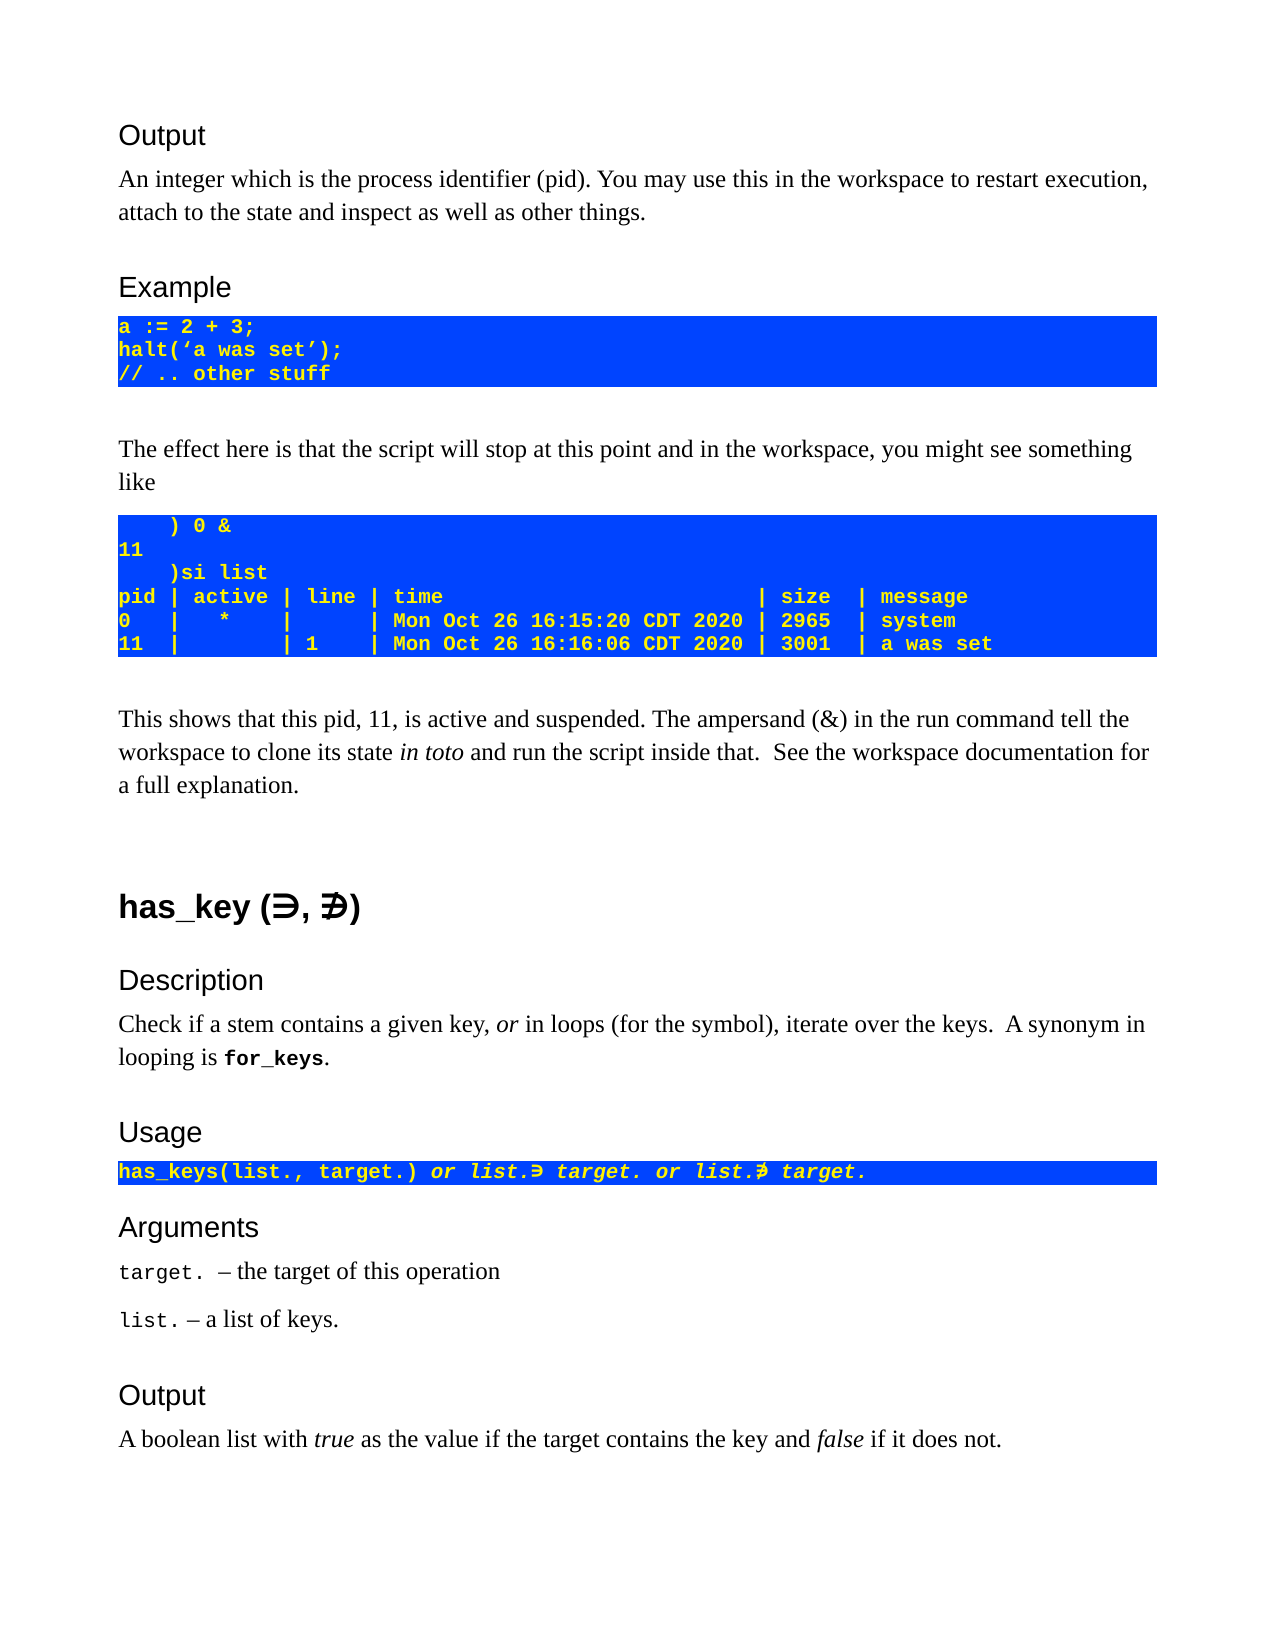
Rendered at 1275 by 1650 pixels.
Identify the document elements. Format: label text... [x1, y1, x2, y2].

text 11 [118, 539, 1157, 562]
subtitle Example [118, 270, 1157, 303]
text 11 | | 1 | Mon Oct 26 16:16:06 CDT 2020 | 3001 | a was set [118, 633, 1157, 657]
text This shows that this pid, 11, is active and suspended. The ampersand (&) in the run command tell the workspace to clone its state in toto and run the script inside that. See the workspace documentation for a full explanation. [118, 704, 1157, 799]
text Check if a stem contains a given key, or in loops (for the symbol), iterate over the keys. A synonym in looping is for_keys. [118, 1009, 1157, 1071]
text has_keys(list., target.) or list.∋ target. or list.∌ target. [118, 1161, 1157, 1185]
text list. – a list of keys. [118, 1304, 1157, 1334]
subtitle Arguments [118, 1210, 1157, 1243]
subtitle has_key (∋, ∌) [118, 887, 1157, 925]
text ) 0 & [118, 515, 1157, 539]
text The effect here is that the script will stop at this point and in the workspace, you might see something like [118, 434, 1157, 496]
text )si list [118, 562, 1157, 586]
subtitle Output [118, 1378, 1157, 1412]
text a := 2 + 3; [118, 316, 1157, 339]
text // .. other stuff [118, 363, 1157, 387]
text pid | active | line | time | size | message [118, 586, 1157, 609]
subtitle Usage [118, 1115, 1157, 1149]
subtitle Description [118, 963, 1157, 996]
text A boolean list with true as the value if the target contains the key and false if it does not. [118, 1424, 1157, 1453]
text 0 | * | | Mon Oct 26 16:15:20 CDT 2020 | 2965 | system [118, 609, 1157, 633]
text target. – the target of this operation [118, 1256, 1157, 1286]
subtitle Output [118, 118, 1157, 152]
text halt(‘a was set’); [118, 339, 1157, 363]
text An integer which is the process identifier (pid). You may use this in the workspace to restart execution, attach to the state and inspect as well as other things. [118, 164, 1157, 226]
